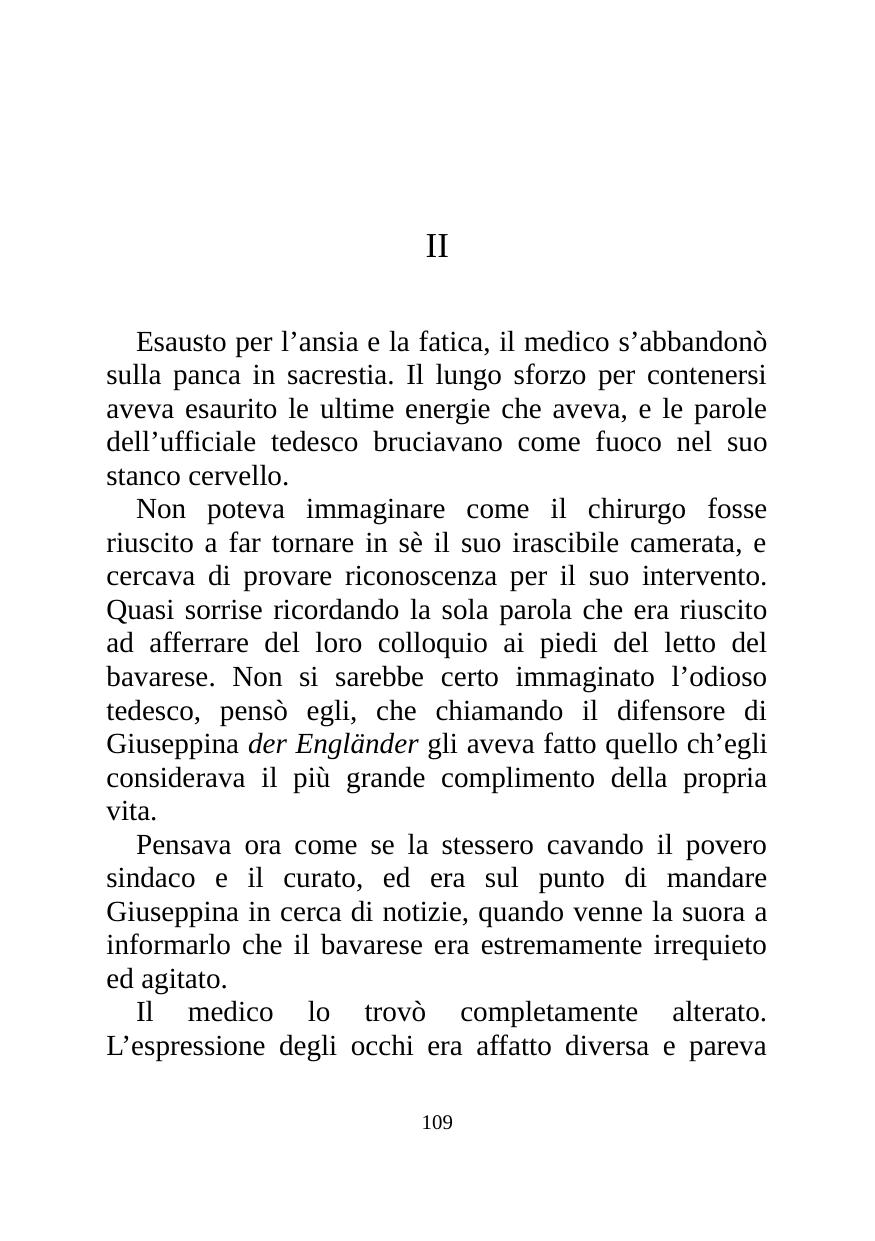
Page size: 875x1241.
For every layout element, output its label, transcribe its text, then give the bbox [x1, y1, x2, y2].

text Esausto per l’ansia e la fatica, il medico s’abbandonò sulla panca in sacrestia. Il lungo sforzo per contenersi aveva esaurito le ultime energie che aveva, e le parole dell’ufficiale tedesco bruciavano come fuoco nel suo stanco cervello. [106, 324, 768, 491]
text Non poteva immaginare come il chirurgo fosse riuscito a far tornare in sè il suo irascibile camerata, e cercava di provare riconoscenza per il suo intervento. Quasi sorrise ricordando la sola parola che era riuscito ad afferrare del loro colloquio ai piedi del letto del bavarese. Non si sarebbe certo immaginato l’odioso tedesco, pensò egli, che chiamando il difensore di Giuseppina der Engländer gli aveva fatto quello ch’egli considerava il più grande complimento della propria vita. [106, 491, 768, 827]
text Il medico lo trovò completamente alterato. L’espressione degli occhi era affatto diversa e pareva [106, 994, 768, 1062]
text Pensava ora come se la stessero cavando il povero sindaco e il curato, ed era sul punto di mandare Giuseppina in cerca di notizie, quando venne la suora a informarlo che il bavarese era estremamente irrequieto ed agitato. [106, 827, 768, 994]
subtitle II [106, 224, 768, 264]
